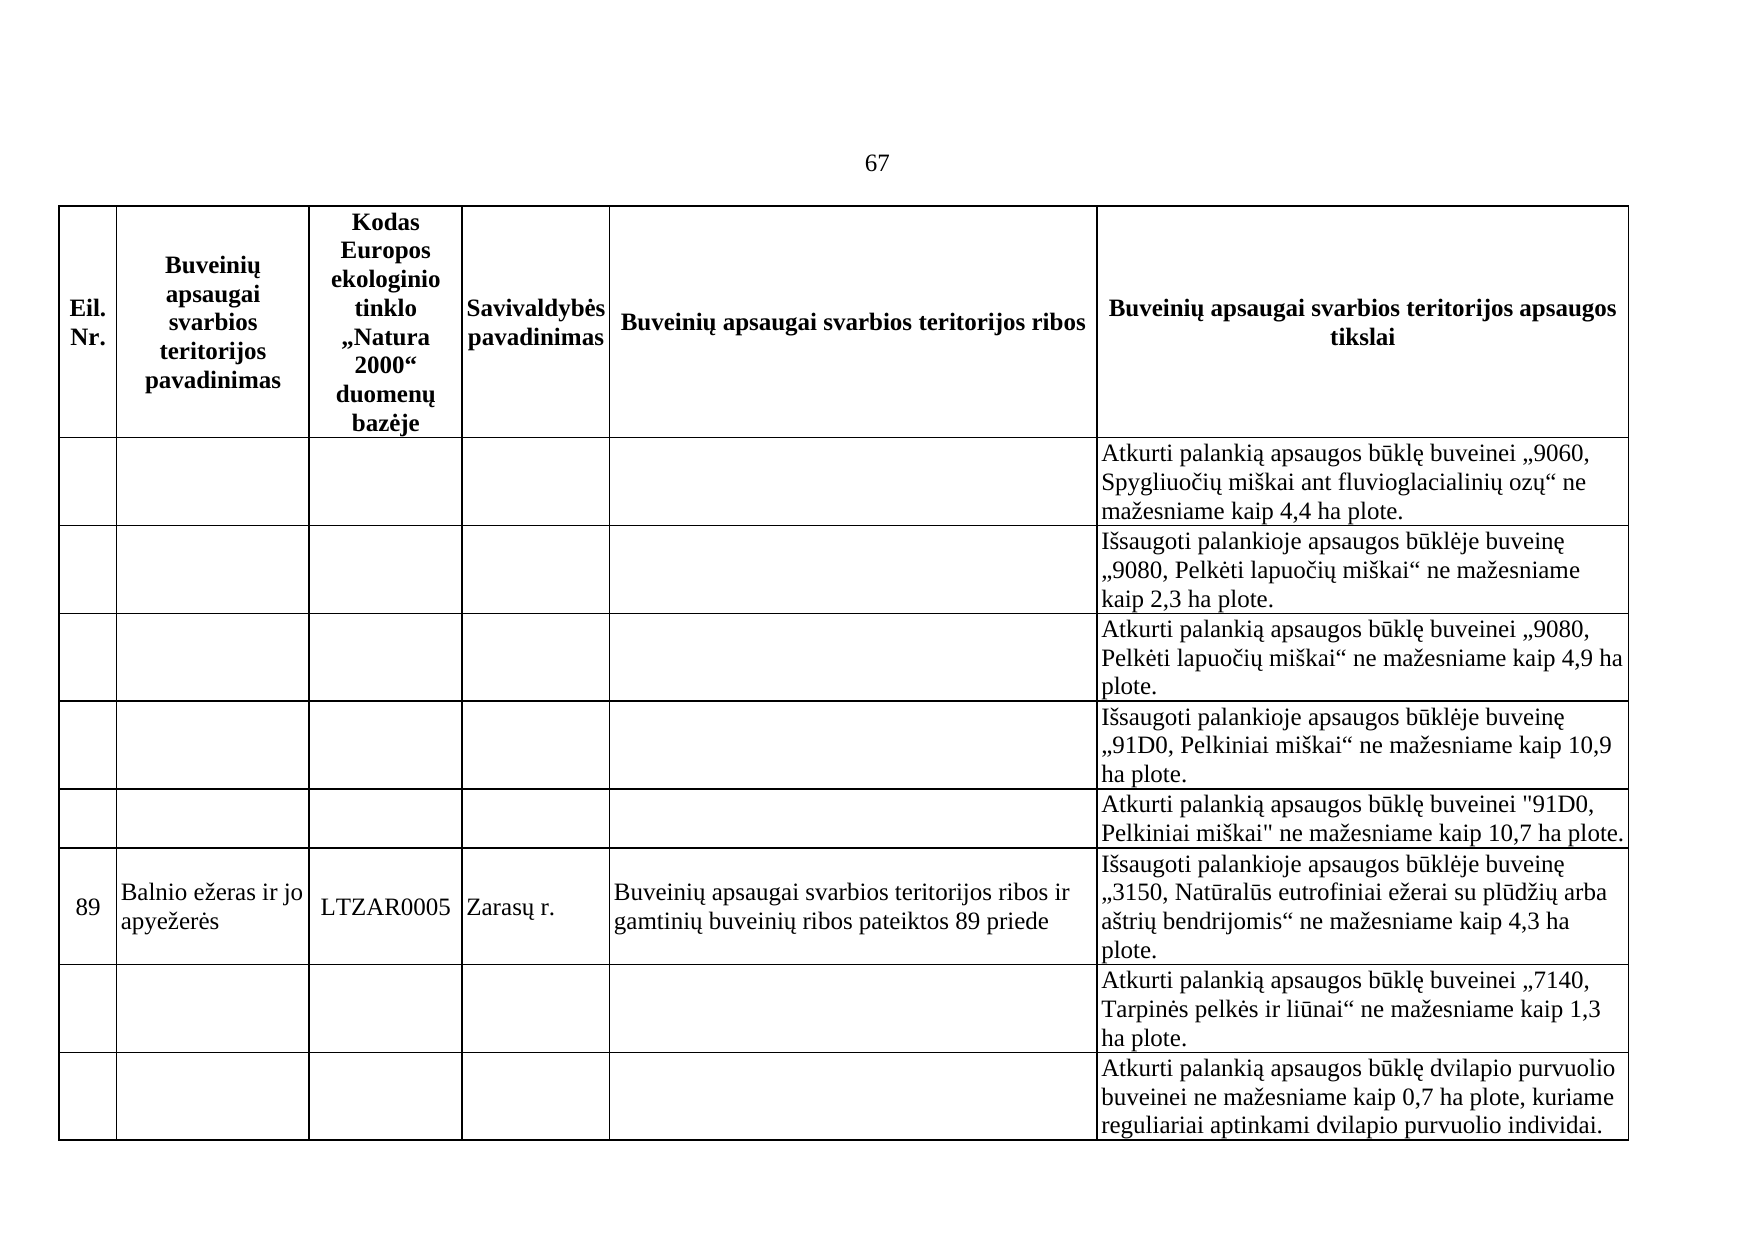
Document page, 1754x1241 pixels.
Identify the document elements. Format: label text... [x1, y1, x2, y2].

table_header Savivaldybės pavadinimas [463, 207, 609, 437]
table_cell Išsaugoti palankioje apsaugos būklėje buveinę „91D0, Pelkiniai miškai“ ne mažesniame kaip 10,9 ha plote. [1098, 702, 1628, 788]
table_cell Buveinių apsaugai svarbios teritorijos ribos ir gamtinių buveinių ribos pateiktos 89 priede [610, 849, 1096, 964]
table_cell [463, 965, 609, 1051]
table_cell [463, 702, 609, 788]
table_cell 89 [60, 849, 116, 964]
table_cell [610, 526, 1096, 612]
table_cell [60, 965, 116, 1051]
table_cell [310, 965, 461, 1051]
table_cell [117, 702, 308, 788]
table_cell [117, 790, 308, 847]
table_cell [310, 790, 461, 847]
table_cell [60, 1053, 116, 1139]
table_cell [610, 790, 1096, 847]
table_cell Atkurti palankią apsaugos būklę buveinei "91D0, Pelkiniai miškai" ne mažesniame kaip 10,7 ha plote. [1098, 790, 1628, 847]
table_header Buveinių apsaugai svarbios teritorijos apsaugos tikslai [1098, 207, 1628, 437]
table_cell [117, 1053, 308, 1139]
table_cell [60, 790, 116, 847]
table_cell [610, 438, 1096, 524]
table_cell LTZAR0005 [310, 849, 461, 964]
table_cell [610, 614, 1096, 700]
table_cell [60, 438, 116, 524]
table_cell [463, 614, 609, 700]
table_cell [310, 438, 461, 524]
table_cell [310, 1053, 461, 1139]
table_cell [117, 965, 308, 1051]
table_cell [310, 702, 461, 788]
table_cell [60, 526, 116, 612]
table_header Buveinių apsaugai svarbios teritorijos pavadinimas [117, 207, 308, 437]
table_cell Atkurti palankią apsaugos būklę dvilapio purvuolio buveinei ne mažesniame kaip 0,7 ha plote, kuriame reguliariai aptinkami dvilapio purvuolio individai. [1098, 1053, 1628, 1139]
table_cell [117, 614, 308, 700]
table_cell [610, 702, 1096, 788]
table_cell [463, 526, 609, 612]
table_cell [310, 614, 461, 700]
table_cell Atkurti palankią apsaugos būklę buveinei „9060, Spygliuočių miškai ant fluvioglacialinių ozų“ ne mažesniame kaip 4,4 ha plote. [1098, 438, 1628, 524]
table_cell [463, 438, 609, 524]
table_cell [117, 526, 308, 612]
table_cell Išsaugoti palankioje apsaugos būklėje buveinę „3150, Natūralūs eutrofiniai ežerai su plūdžių arba aštrių bendrijomis“ ne mažesniame kaip 4,3 ha plote. [1098, 849, 1628, 964]
table_header Buveinių apsaugai svarbios teritorijos ribos [610, 207, 1096, 437]
table_cell [60, 702, 116, 788]
table_cell [60, 614, 116, 700]
table_cell [610, 965, 1096, 1051]
table_cell Išsaugoti palankioje apsaugos būklėje buveinę „9080, Pelkėti lapuočių miškai“ ne mažesniame kaip 2,3 ha plote. [1098, 526, 1628, 612]
table_cell Atkurti palankią apsaugos būklę buveinei „7140, Tarpinės pelkės ir liūnai“ ne mažesniame kaip 1,3 ha plote. [1098, 965, 1628, 1051]
table_cell [610, 1053, 1096, 1139]
table_header Eil. Nr. [60, 207, 116, 437]
table_cell [463, 790, 609, 847]
table_header Kodas Europos ekologinio tinklo „Natura 2000“ duomenų bazėje [310, 207, 461, 437]
table_cell [117, 438, 308, 524]
table_cell [463, 1053, 609, 1139]
table_cell Zarasų r. [463, 849, 609, 964]
table_cell Atkurti palankią apsaugos būklę buveinei „9080, Pelkėti lapuočių miškai“ ne mažesniame kaip 4,9 ha plote. [1098, 614, 1628, 700]
table_cell [310, 526, 461, 612]
table_cell Balnio ežeras ir jo apyežerės [117, 849, 308, 964]
